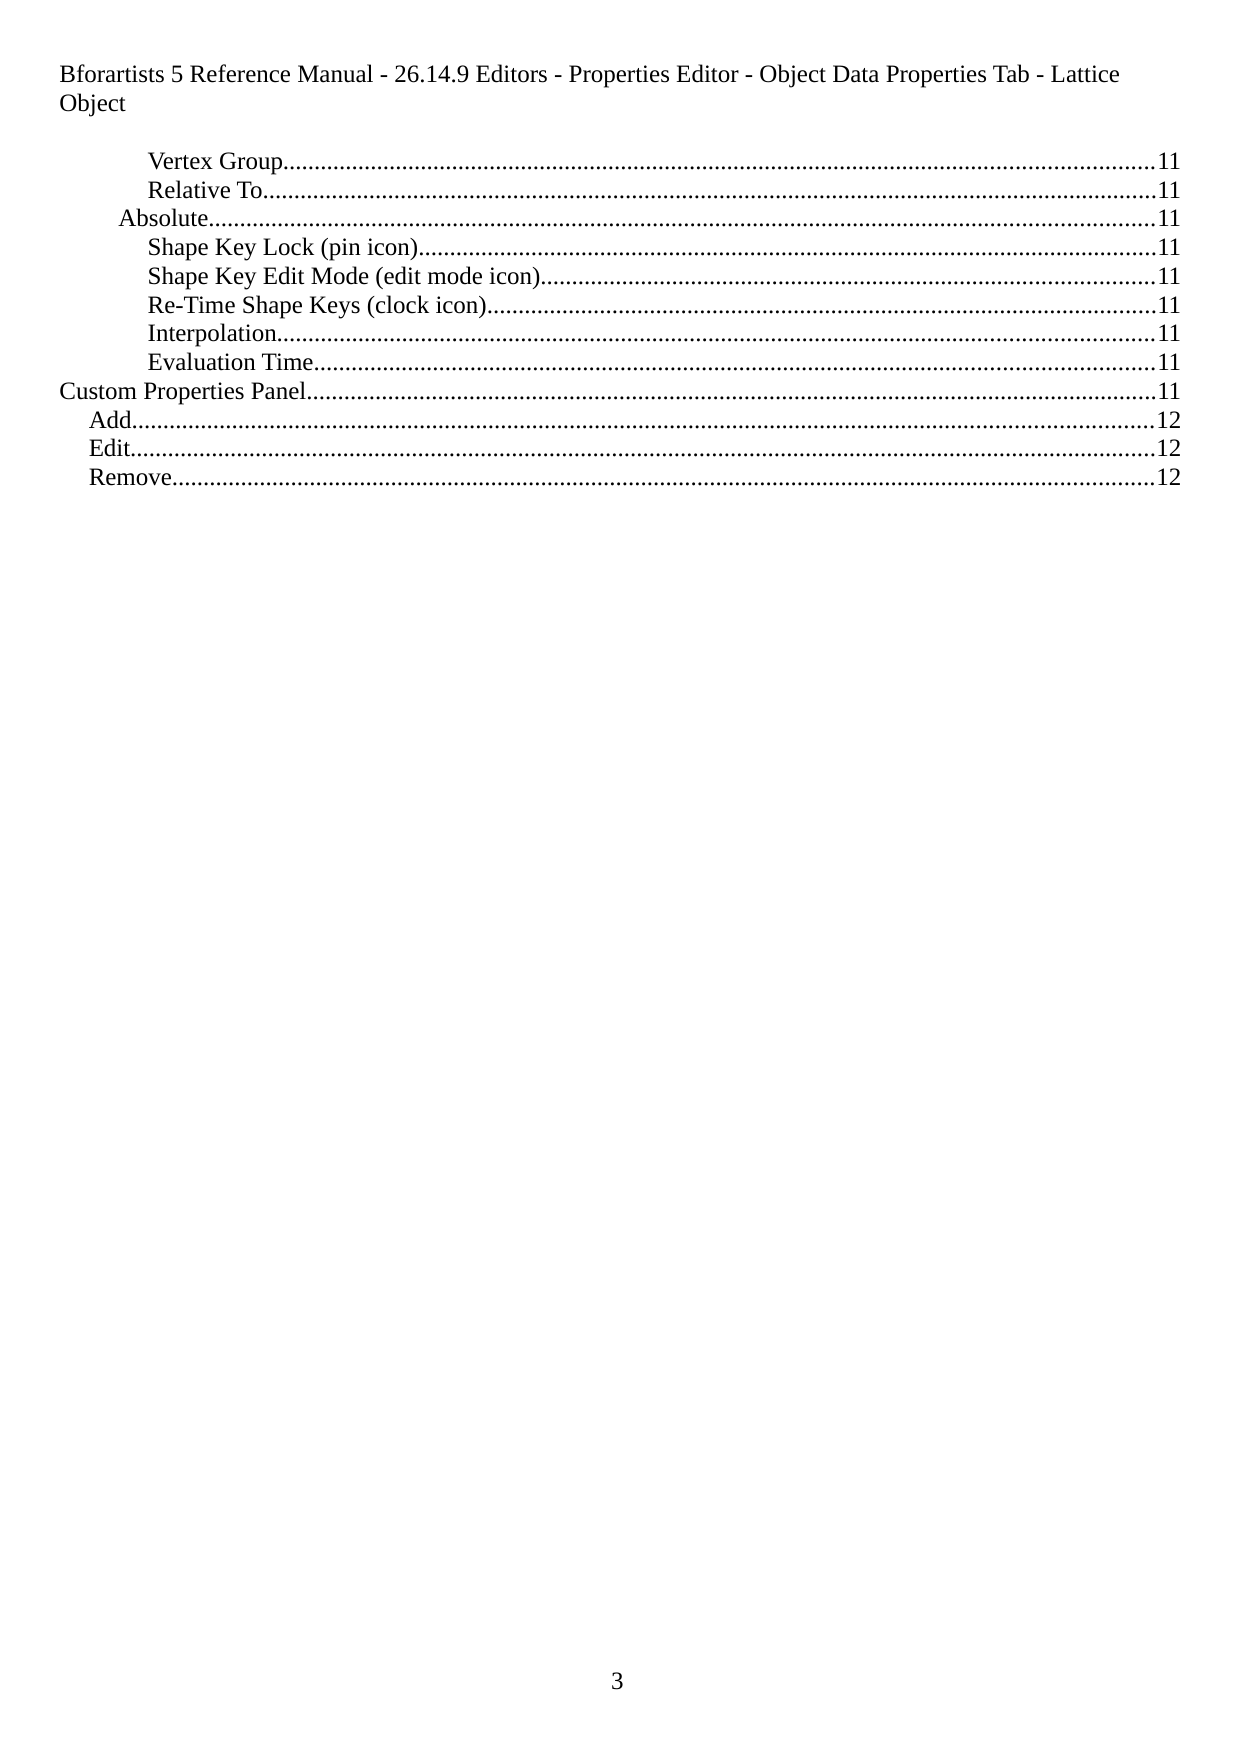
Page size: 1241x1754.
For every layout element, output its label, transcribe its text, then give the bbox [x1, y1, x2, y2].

text Absolute 11 [118, 203, 1181, 232]
text Remove 12 [88, 462, 1181, 491]
text Vertex Group 11 [147, 146, 1181, 175]
text Edit 12 [88, 433, 1181, 462]
text Interpolation 11 [147, 318, 1181, 347]
text Relative To 11 [147, 175, 1181, 203]
text Re-Time Shape Keys (clock icon) 11 [147, 290, 1181, 318]
text Shape Key Edit Mode (edit mode icon) 11 [147, 261, 1181, 290]
text Shape Key Lock (pin icon) 11 [147, 232, 1181, 261]
text Custom Properties Panel 11 [59, 376, 1181, 405]
text Evaluation Time 11 [147, 347, 1181, 376]
text Add 12 [88, 405, 1181, 433]
